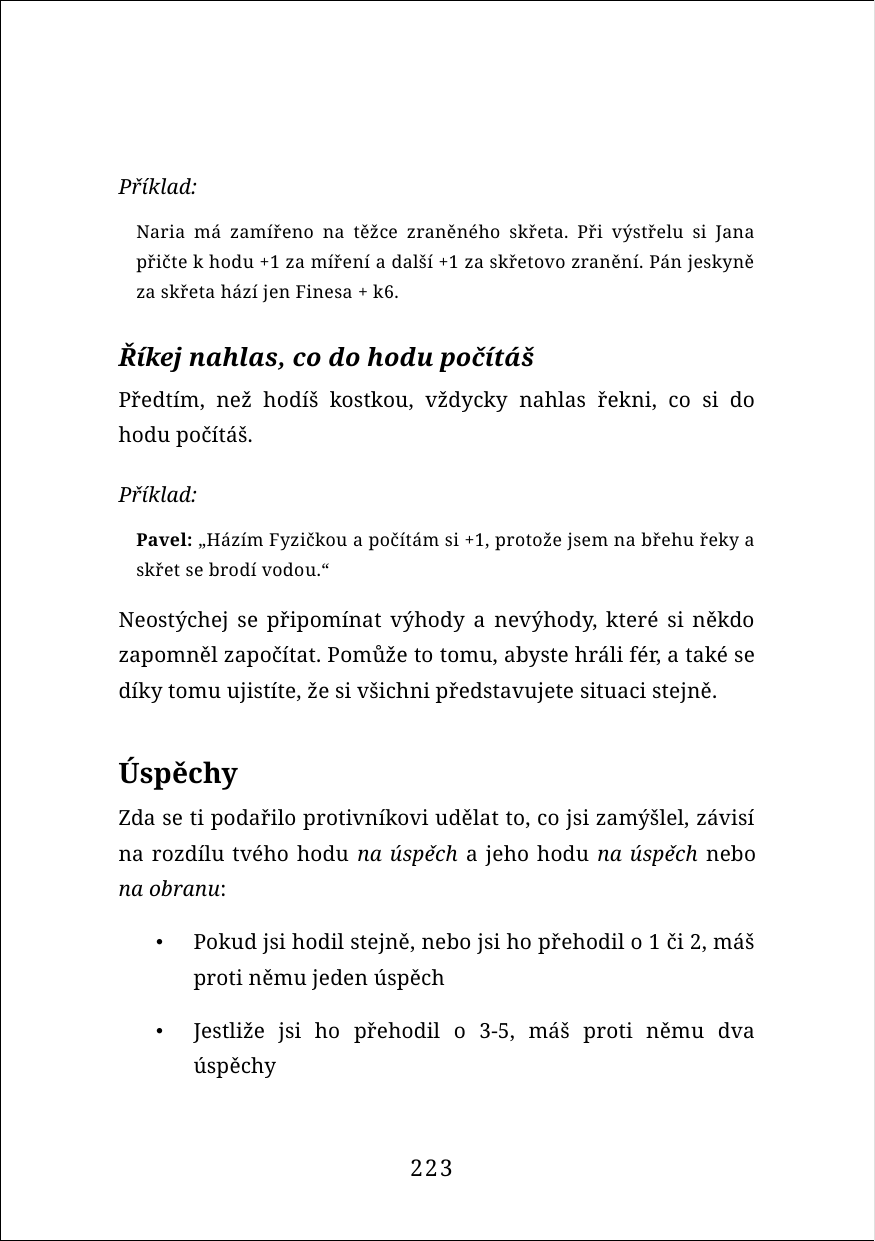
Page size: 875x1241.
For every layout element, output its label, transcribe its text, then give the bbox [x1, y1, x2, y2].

list Pokud jsi hodil stejně, nebo jsi ho přehodil o 1 či 2, máš proti němu jeden úspěch [156, 927, 756, 991]
text Naria má zamířeno na těžce zraněného skřeta. Při výstřelu si Jana přičte k hodu +1 za míření a další +1 za skřetovo zranění. Pán jeskyně za skřeta hází jen Finesa + k6. [136, 219, 756, 304]
text Předtím, než hodíš kostkou, vždycky nahlas řekni, co si do hodu počítáš. [118, 385, 756, 449]
text Příklad: [118, 480, 756, 508]
subtitle Úspěchy [118, 753, 756, 791]
text Neostýchej se připomínat výhody a nevýhody, které si někdo zapomněl započítat. Pomůže to tomu, abyste hráli fér, a také se díky tomu ujistíte, že si všichni představujete situaci stejně. [118, 605, 756, 704]
text Zda se ti podařilo protivníkovi udělat to, co jsi zamýšlel, závisí na rozdílu tvého hodu na úspěch a jeho hodu na úspěch nebo na obranu: [118, 803, 756, 903]
list Jestliže jsi ho přehodil o 3-5, máš proti němu dva úspěchy [156, 1016, 756, 1080]
text Příklad: [118, 172, 756, 200]
subtitle Říkej nahlas, co do hodu počítáš [118, 339, 756, 373]
text Pavel: „Házím Fyzičkou a počítám si +1, protože jsem na břehu řeky a skřet se brodí vodou.“ [136, 527, 756, 581]
